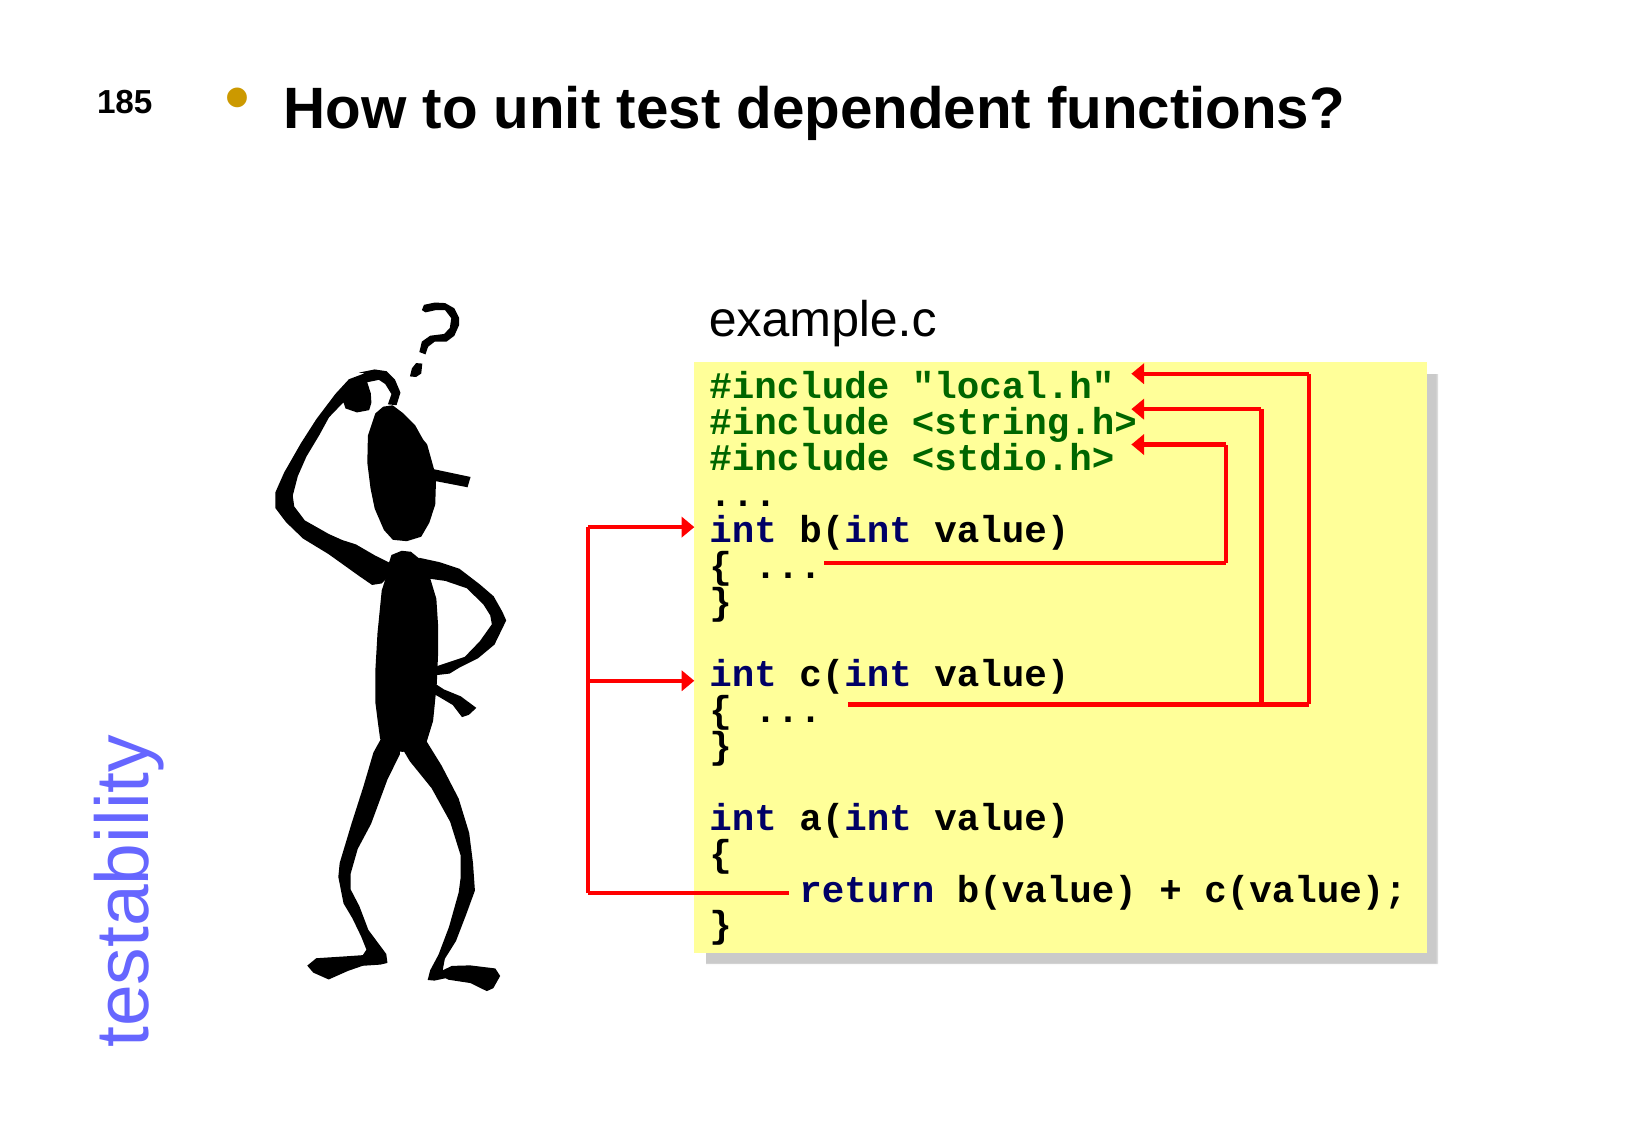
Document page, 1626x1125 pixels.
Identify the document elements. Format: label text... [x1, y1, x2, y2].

text_box [275, 369, 507, 992]
text_box [419, 302, 460, 355]
text_box [409, 363, 423, 378]
list How to unit test dependent functions? [212, 62, 1625, 1063]
text_box #include "local.h" #include <string.h> #include <stdio.h> ... int b(int value) { ... } int c(int value) { ... } int a(int value) { return b(value) + c(value); } [694, 362, 1427, 953]
text_box example.c [694, 279, 1097, 355]
title testability [50, 187, 188, 1063]
